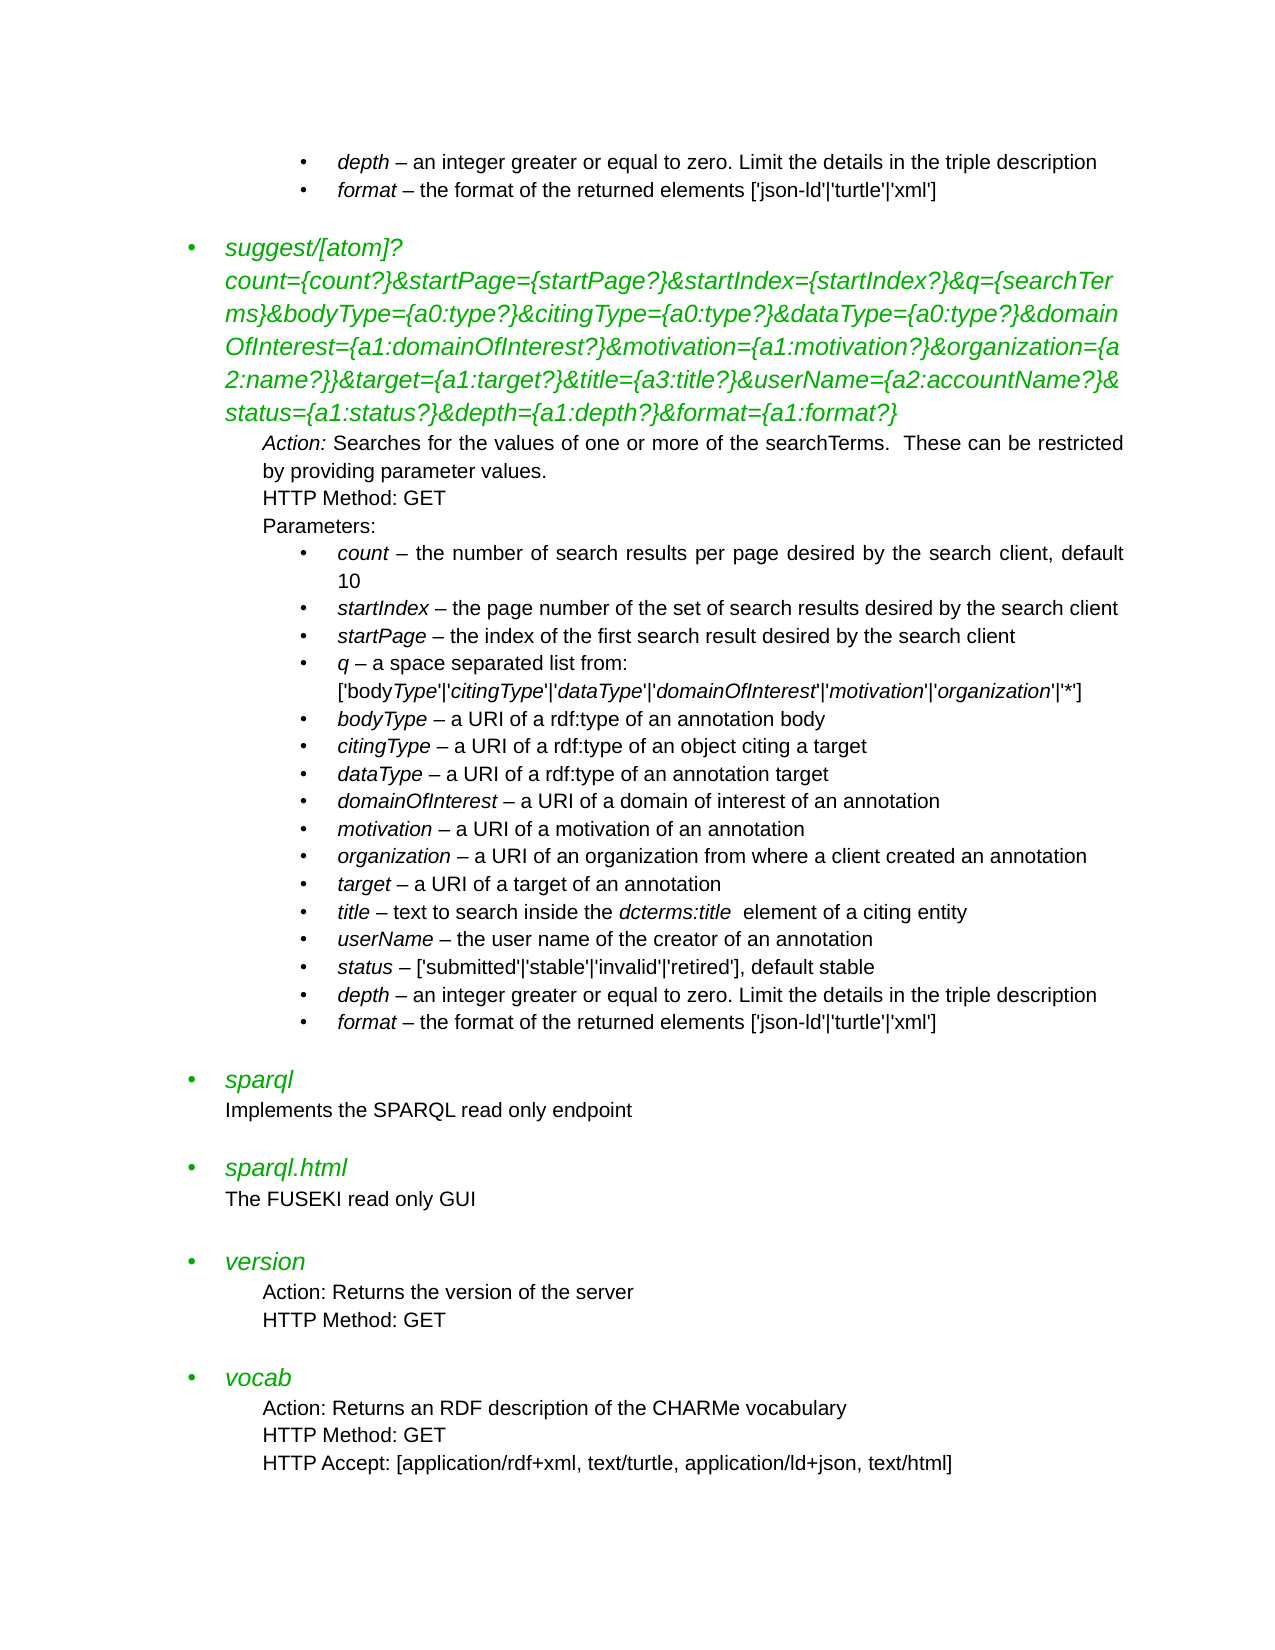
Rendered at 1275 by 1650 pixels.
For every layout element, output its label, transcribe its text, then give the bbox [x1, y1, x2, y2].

list startPage – the index of the first search result desired by the search client [300, 624, 1125, 648]
list Implements the SPARQL read only endpoint [187, 1098, 1125, 1122]
list HTTP Accept: [application/rdf+xml, text/turtle, application/ld+json, text/html] [225, 1451, 1125, 1474]
list domainOfInterest – a URI of a domain of interest of an annotation [300, 789, 1125, 813]
list HTTP Method: GET [225, 1423, 1125, 1447]
list startIndex – the page number of the set of search results desired by the search client [300, 596, 1125, 620]
list suggest/[atom]?count={count?}&startPage={startPage?}&startIndex={startIndex?}&q={searchTerms}&bodyType={a0:type?}&citingType={a0:type?}&dataType={a0:type?}&domainOfInterest={a1:domainOfInterest?}&motivation={a1:motivation?}&organization={a2:name?}}&target={a1:target?}&title={a3:title?}&userName={a2:accountName?}&status={a1:status?}&depth={a1:depth?}&format={a1:format?} [187, 233, 1125, 427]
list status – ['submitted'|'stable'|'invalid'|'retired'], default stable [300, 955, 1125, 979]
list target – a URI of a target of an annotation [300, 872, 1125, 896]
list sparql [187, 1065, 1125, 1094]
list motivation – a URI of a motivation of an annotation [300, 817, 1125, 841]
list Action: Returns the version of the server [225, 1280, 1125, 1304]
list depth – an integer greater or equal to zero. Limit the details in the triple description [300, 982, 1125, 1006]
list HTTP Method: GET [225, 1307, 1125, 1331]
list The FUSEKI read only GUI [187, 1186, 1125, 1210]
list HTTP Method: GET [225, 486, 1125, 510]
list format – the format of the returned elements ['json-ld'|'turtle'|'xml'] [300, 1010, 1125, 1034]
list Action: Returns an RDF description of the CHARMe vocabulary [225, 1396, 1125, 1419]
list Parameters: [225, 513, 1125, 537]
list version [187, 1247, 1125, 1276]
list Action: Searches for the values of one or more of the searchTerms. These can be restricted by providing parameter values. [225, 431, 1125, 482]
list format – the format of the returned elements ['json-ld'|'turtle'|'xml'] [300, 178, 1125, 202]
list bodyType – a URI of a rdf:type of an annotation body [300, 706, 1125, 730]
list vocab [187, 1362, 1125, 1391]
list depth – an integer greater or equal to zero. Limit the details in the triple description [300, 150, 1125, 174]
list q – a space separated list from: ['bodyType'|'citingType'|'dataType'|'domainOfInterest'|'motivation'|'organization'|'*'] [300, 651, 1125, 703]
list title – text to search inside the dcterms:title element of a citing entity [300, 899, 1125, 924]
list dataType – a URI of a rdf:type of an annotation target [300, 762, 1125, 786]
list organization – a URI of an organization from where a client created an annotation [300, 844, 1125, 868]
list count – the number of search results per page desired by the search client, default 10 [300, 541, 1125, 592]
list userName – the user name of the creator of an annotation [300, 927, 1125, 951]
list citingType – a URI of a rdf:type of an object citing a target [300, 734, 1125, 758]
list sparql.html [187, 1153, 1125, 1182]
